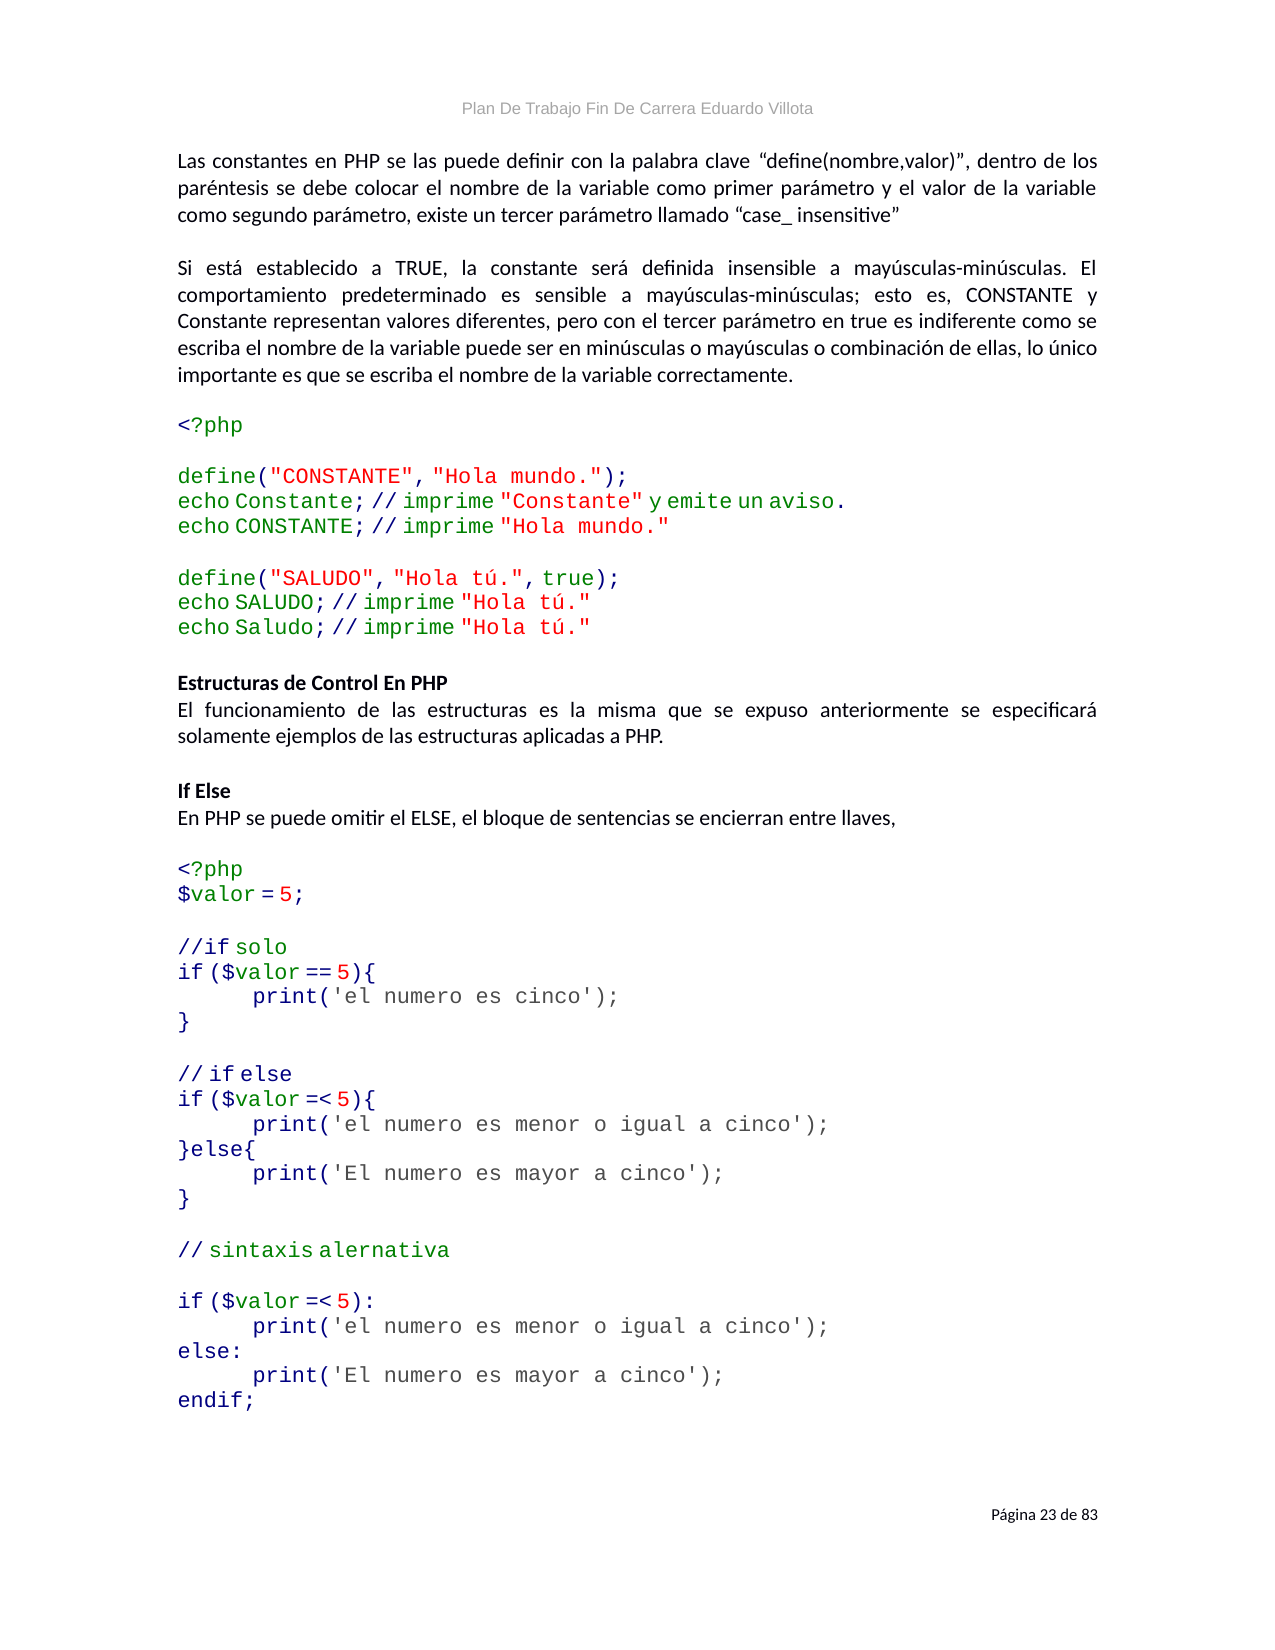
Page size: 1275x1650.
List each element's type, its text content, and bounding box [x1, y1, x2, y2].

text echo Saludo; // imprime "Hola tú." [177, 616, 1098, 641]
text else: [177, 1340, 1098, 1364]
text if ($valor =< 5){ [177, 1088, 1098, 1113]
text define("CONSTANTE", "Hola mundo."); [177, 466, 1098, 491]
text echo CONSTANTE; // imprime "Hola mundo." [177, 515, 1098, 540]
text echo Constante; // imprime "Constante" y emite un aviso. [177, 491, 1098, 515]
text } [177, 1011, 1098, 1035]
text if ($valor =< 5): [177, 1290, 1098, 1315]
text if ($valor == 5){ [177, 961, 1098, 986]
text print('El numero es mayor a cinco'); [177, 1162, 1098, 1187]
text print('El numero es mayor a cinco'); [177, 1364, 1098, 1389]
text echo SALUDO; // imprime "Hola tú." [177, 592, 1098, 616]
text Las constantes en PHP se las puede definir con la palabra clave “define(nombre,valor)”, dentro de los paréntesis se debe colocar el nombre de la variable como primer parámetro y el valor de la variable como segundo parámetro, existe un tercer parámetro llamado “case_ insensitive” [177, 148, 1098, 228]
text $valor = 5; [177, 883, 1098, 908]
text <?php [177, 414, 1098, 439]
text define("SALUDO", "Hola tú.", true); [177, 567, 1098, 592]
text print('el numero es menor o igual a cinco'); [177, 1113, 1098, 1138]
text print('el numero es cinco'); [177, 986, 1098, 1011]
text En PHP se puede omitir el ELSE, el bloque de sentencias se encierran entre llaves, [177, 804, 1098, 831]
text If Else [177, 777, 1098, 804]
text // sintaxis alernativa [177, 1239, 1098, 1263]
text print('el numero es menor o igual a cinco'); [177, 1315, 1098, 1340]
text // if else [177, 1063, 1098, 1088]
text } [177, 1187, 1098, 1212]
text Si está establecido a TRUE, la constante será definida insensible a mayúsculas-minúsculas. El comportamiento predeterminado es sensible a mayúsculas-minúsculas; esto es, CONSTANTE y Constante representan valores diferentes, pero con el tercer parámetro en true es indiferente como se escriba el nombre de la variable puede ser en minúsculas o mayúsculas o combinación de ellas, lo único importante es que se escriba el nombre de la variable correctamente. [177, 254, 1098, 388]
text }else{ [177, 1138, 1098, 1162]
text <?php [177, 858, 1098, 883]
text //if solo [177, 936, 1098, 961]
text El funcionamiento de las estructuras es la misma que se expuso anteriormente se especificará solamente ejemplos de las estructuras aplicadas a PHP. [177, 696, 1098, 749]
text endif; [177, 1389, 1098, 1414]
text Estructuras de Control En PHP [177, 669, 1098, 696]
